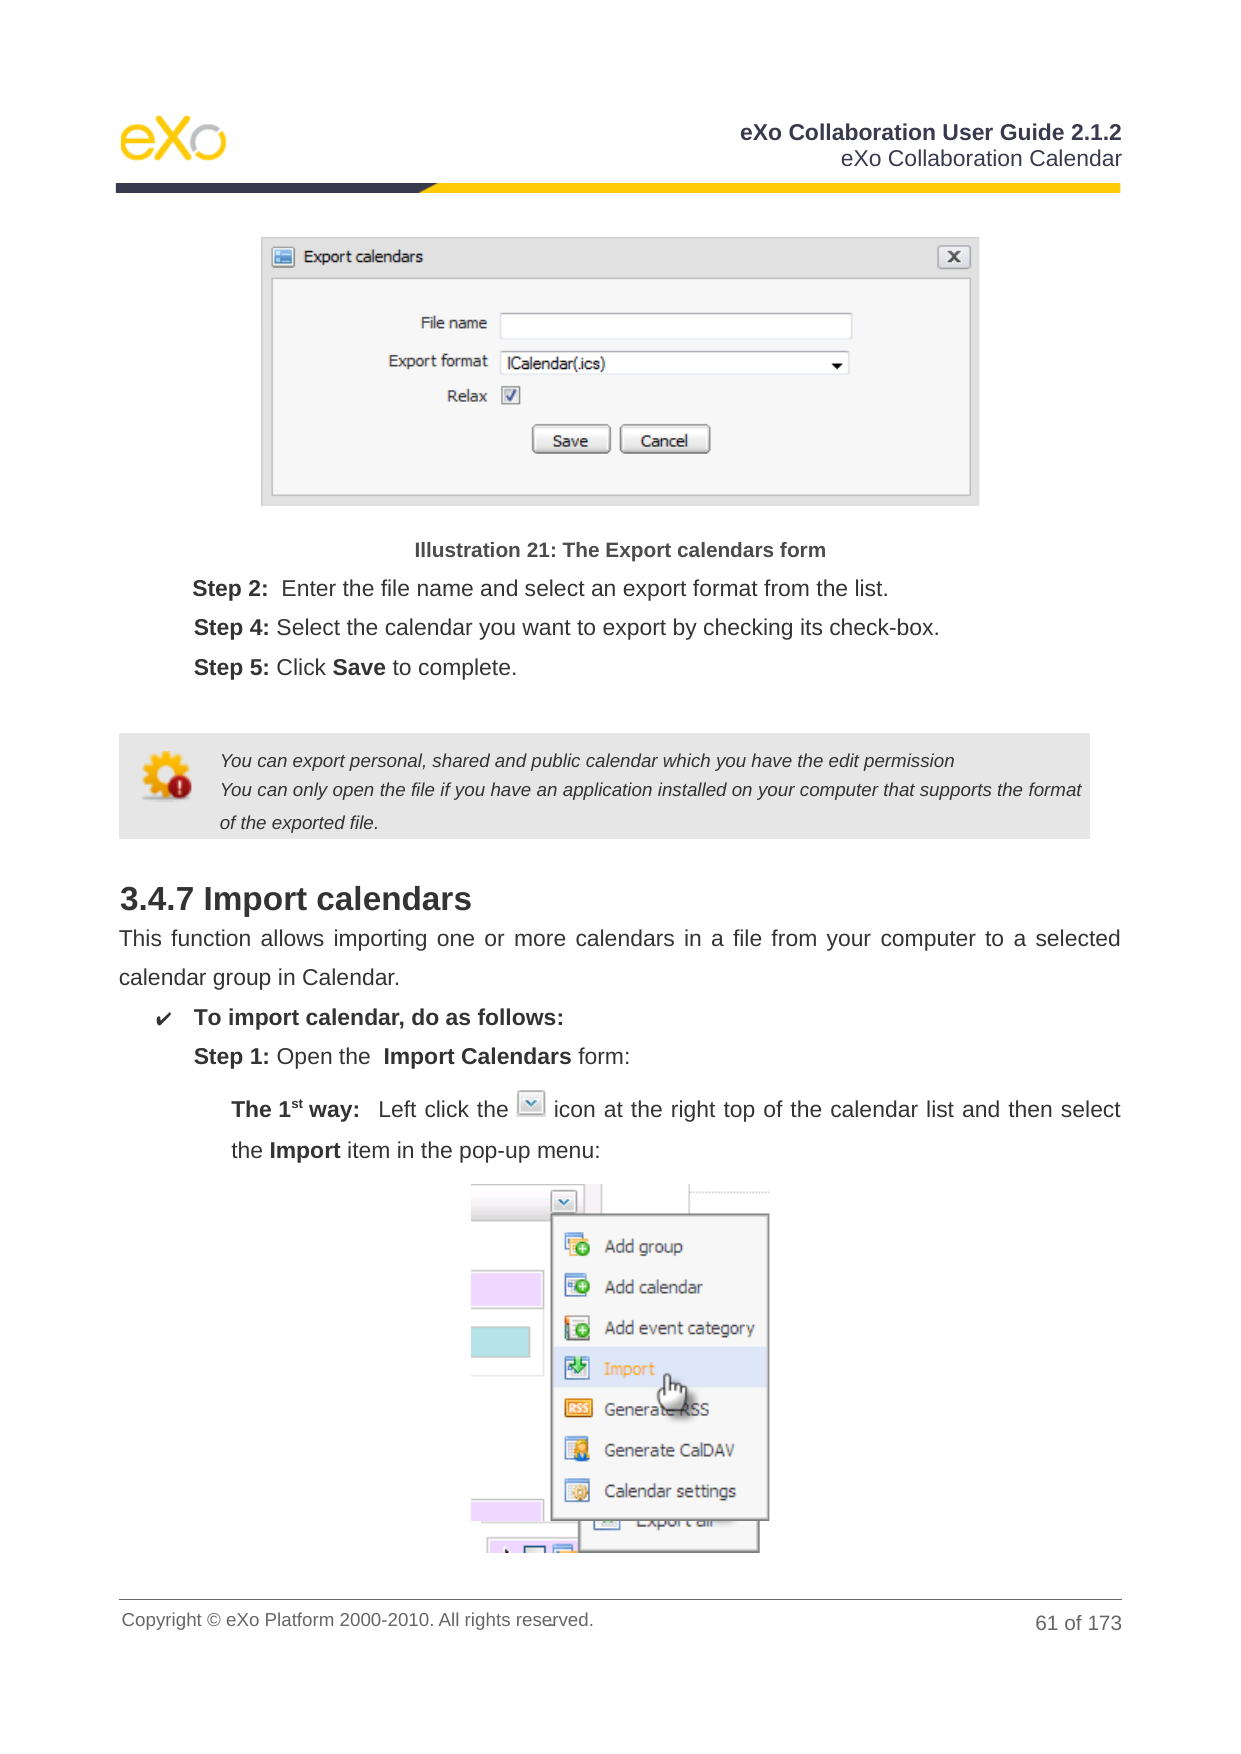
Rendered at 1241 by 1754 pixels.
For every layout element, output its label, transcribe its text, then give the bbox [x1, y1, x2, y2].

picture [115, 183, 1121, 193]
picture [471, 1184, 770, 1553]
list Step 2: Enter the file name and select an export format from the list. [154, 228, 1122, 601]
list Step 4: Select the calendar you want to export by checking its check-box. [156, 614, 1122, 640]
list Illustration 21: The Export calendars form [230, 506, 1011, 561]
list Step 5: Click Save to complete. [156, 653, 1122, 680]
subtitle Import calendars [118, 879, 1122, 917]
table_header You can export personal, shared and public calendar which you have the edit permission You can only open the file if you have an application installed on your computer that supports the format of the exported file. [214, 733, 1090, 839]
picture [141, 751, 192, 802]
table_header [119, 733, 214, 839]
text This function allows importing one or more calendars in a file from your computer to a selected calendar group in Calendar. [118, 924, 1122, 990]
picture [261, 237, 980, 506]
picture [516, 1090, 547, 1117]
list Step 1: Open the Import Calendars form: [156, 1043, 1122, 1069]
list The 1st way: Left click theicon at the right top of the calendar list and then select the Import item in the pop-up menu: [193, 1082, 1122, 1163]
picture [120, 115, 227, 161]
list To import calendar, do as follows: [156, 1003, 1122, 1030]
